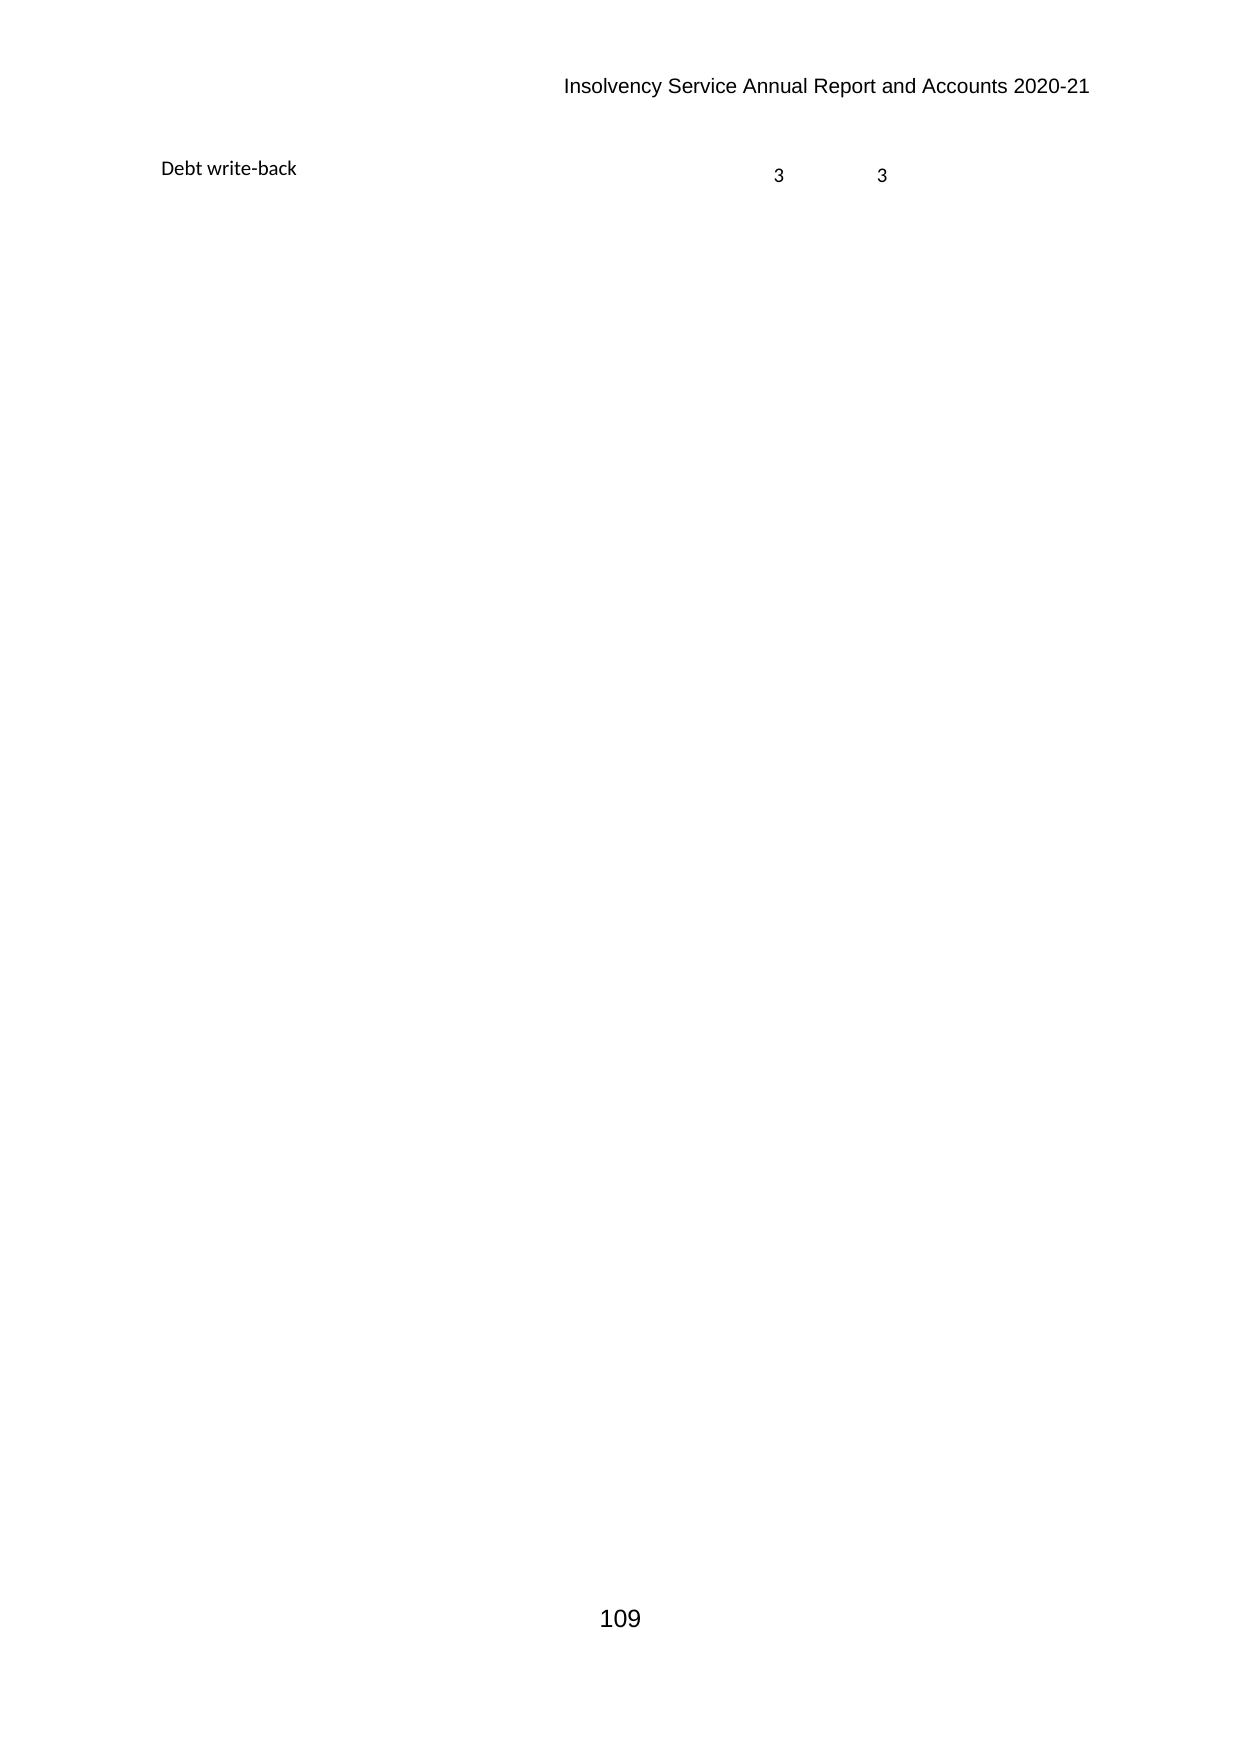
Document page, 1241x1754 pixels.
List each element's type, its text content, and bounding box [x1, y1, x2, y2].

table_cell Debt write-back [150, 155, 682, 188]
table_cell 3 [682, 155, 800, 188]
table_cell 3 [800, 155, 903, 188]
